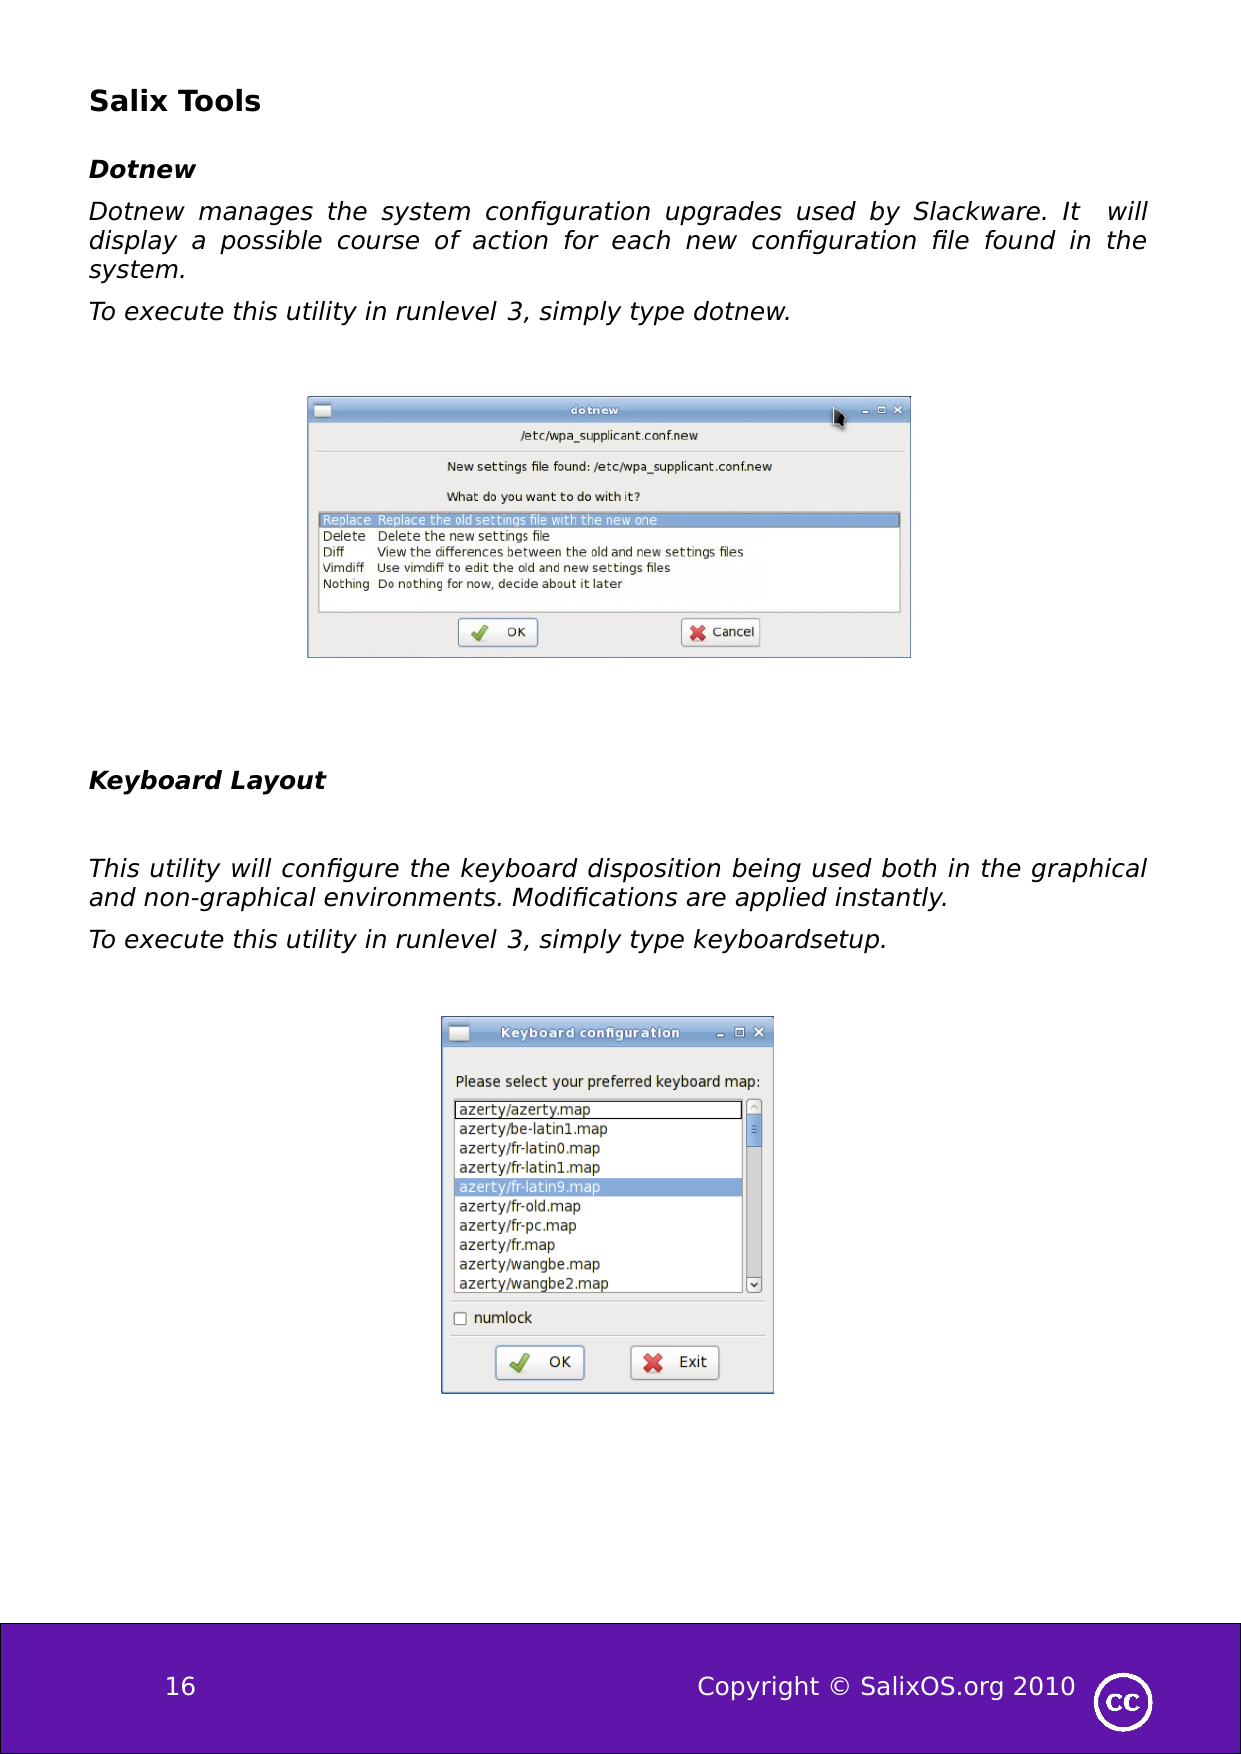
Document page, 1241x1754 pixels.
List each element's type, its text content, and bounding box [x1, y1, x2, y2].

text Dotnew manages the system configuration upgrades used by Slackware. It will display a possible course of action for each new configuration file found in the system. [88, 197, 1152, 285]
picture [441, 1016, 774, 1394]
text This utility will configure the keyboard disposition being used both in the graphical and non-graphical environments. Modifications are applied instantly. [88, 854, 1152, 913]
text To execute this utility in runlevel 3, simply type keyboardsetup. [88, 925, 1152, 954]
text To execute this utility in runlevel 3, simply type dotnew. [88, 297, 1152, 326]
picture [307, 396, 911, 658]
picture [1093, 1672, 1153, 1732]
subtitle Salix Tools [88, 84, 1152, 118]
subtitle Keyboard Layout [88, 766, 1152, 795]
subtitle Dotnew [88, 156, 1152, 185]
